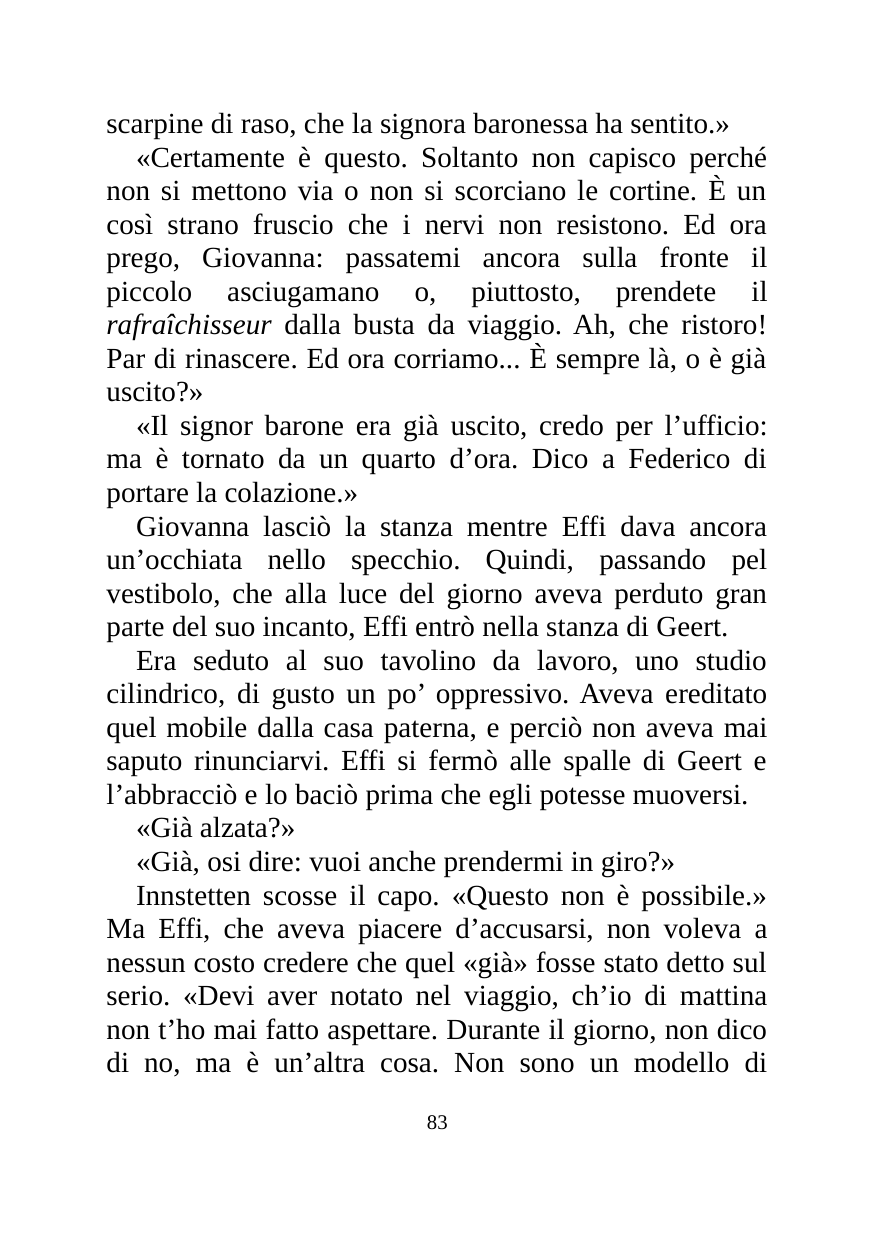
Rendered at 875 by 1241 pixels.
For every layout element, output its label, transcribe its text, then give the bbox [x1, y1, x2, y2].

text scarpine di raso, che la signora baronessa ha sentito.» [106, 106, 768, 140]
text Giovanna lasciò la stanza mentre Effi dava ancora un’occhiata nello specchio. Quindi, passando pel vestibolo, che alla luce del giorno aveva perduto gran parte del suo incanto, Effi entrò nella stanza di Geert. [106, 509, 768, 643]
text «Già, osi dire: vuoi anche prendermi in giro?» [106, 844, 768, 878]
text Era seduto al suo tavolino da lavoro, uno studio cilindrico, di gusto un po’ oppressivo. Aveva ereditato quel mobile dalla casa paterna, e perciò non aveva mai saputo rinunciarvi. Effi si fermò alle spalle di Geert e l’abbracciò e lo baciò prima che egli potesse muoversi. [106, 643, 768, 811]
text «Il signor barone era già uscito, credo per l’ufficio: ma è tornato da un quarto d’ora. Dico a Federico di portare la colazione.» [106, 408, 768, 509]
text Innstetten scosse il capo. «Questo non è possibile.» Ma Effi, che aveva piacere d’accusarsi, non voleva a nessun costo credere che quel «già» fosse stato detto sul serio. «Devi aver notato nel viaggio, ch’io di mattina non t’ho mai fatto aspettare. Durante il giorno, non dico di no, ma è un’altra cosa. Non sono un modello di [106, 878, 768, 1079]
text «Certamente è questo. Soltanto non capisco perché non si mettono via o non si scorciano le cortine. È un così strano fruscio che i nervi non resistono. Ed ora prego, Giovanna: passatemi ancora sulla fronte il piccolo asciugamano o, piuttosto, prendete il rafraîchisseur dalla busta da viaggio. Ah, che ristoro! Par di rinascere. Ed ora corriamo... È sempre là, o è già uscito?» [106, 140, 768, 408]
text «Già alzata?» [106, 811, 768, 844]
